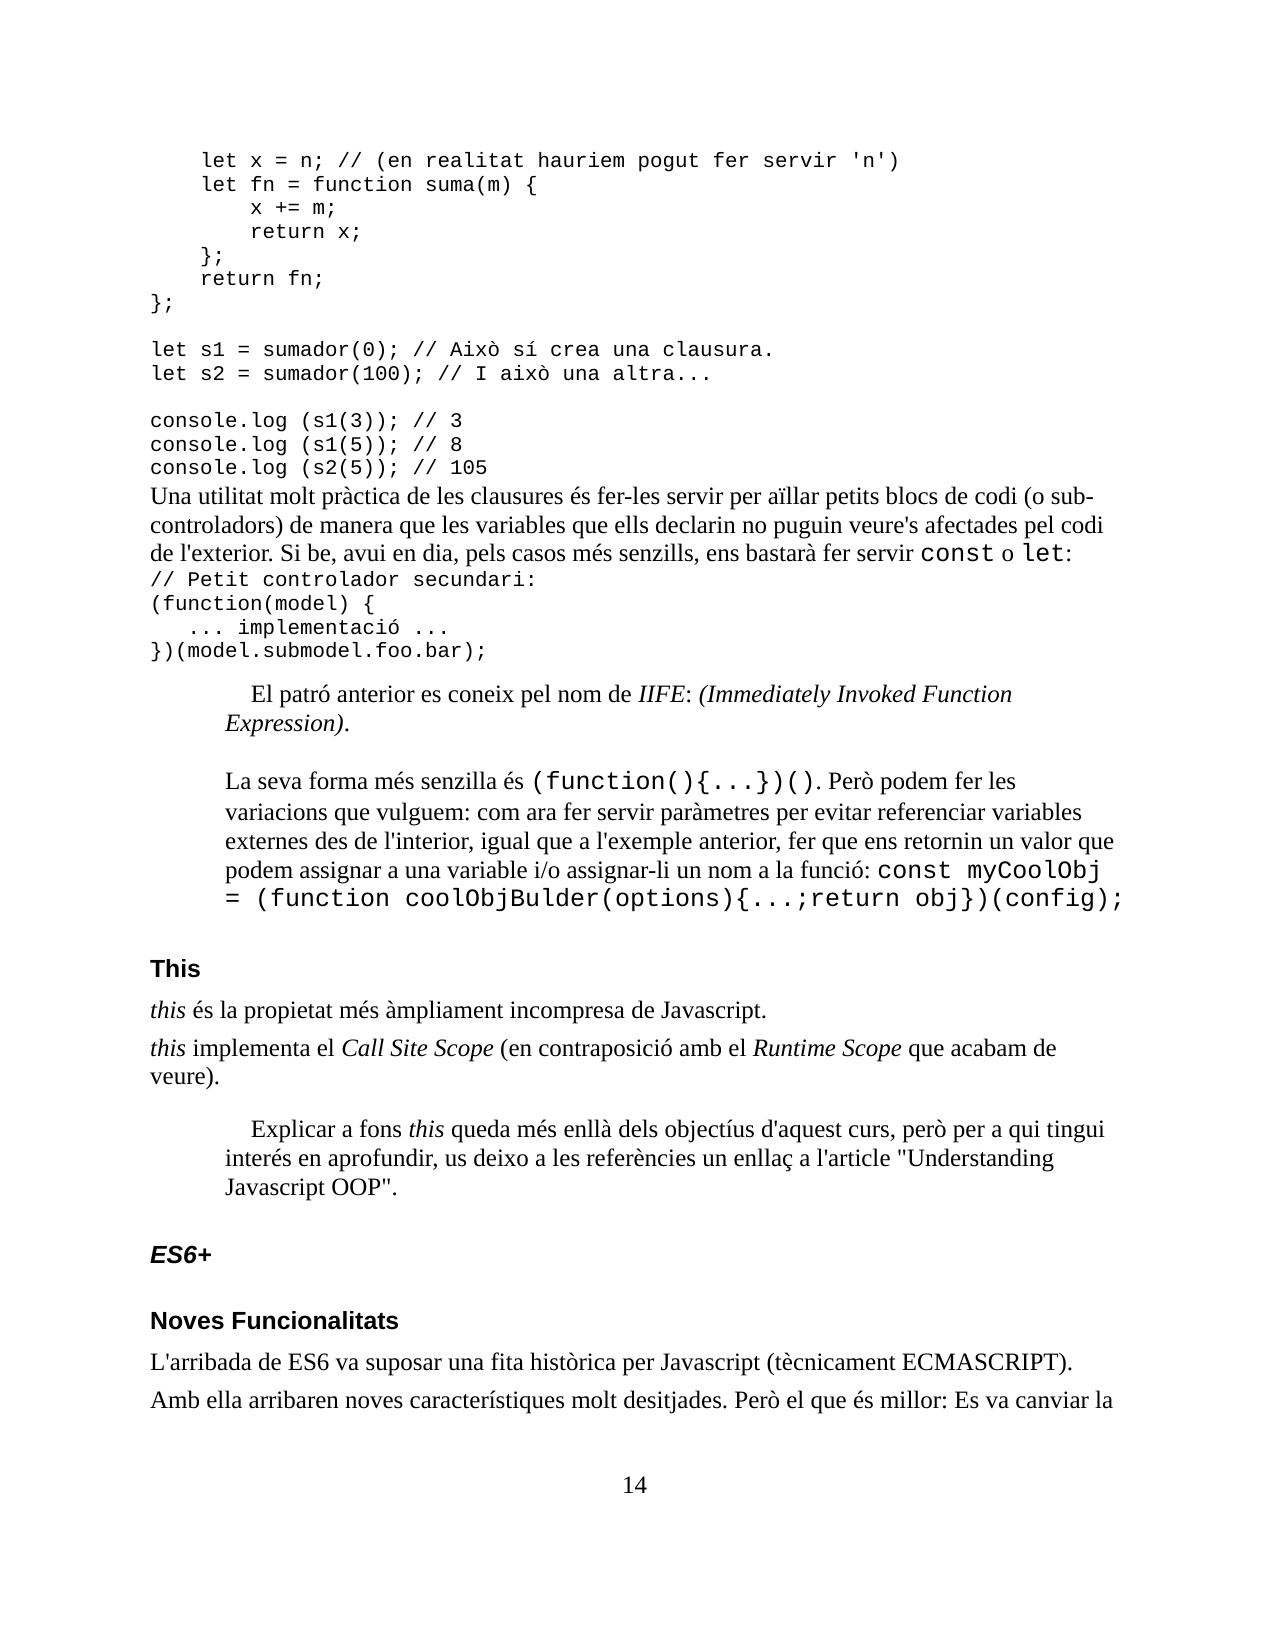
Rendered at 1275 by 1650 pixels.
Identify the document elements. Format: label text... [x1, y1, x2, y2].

text Amb ella arribaren noves característiques molt desitjades. Però el que és millor: Es va canviar la [150, 1385, 1125, 1414]
text }; [150, 244, 1125, 268]
text console.log (s1(5)); // 8 [150, 434, 1125, 457]
text this és la propietat més àmpliament incompresa de Javascript. [150, 995, 1125, 1024]
text // Petit controlador secundari: [150, 569, 1125, 593]
text return x; [150, 221, 1125, 244]
text x += m; [150, 197, 1125, 221]
text La seva forma més senzilla és (function(){...})(). Però podem fer les variacions que vulguem: com ara fer servir paràmetres per evitar referenciar variables externes des de l'interior, igual que a l'exemple anterior, fer que ens retornin un valor que podem assignar a una variable i/o assignar-li un nom a la funció: const myCoolObj = (function coolObjBulder(options){...;return obj})(config); [225, 766, 1125, 914]
text let s1 = sumador(0); // Això sí crea una clausura. [150, 339, 1125, 363]
subtitle This [150, 954, 1125, 982]
subtitle Noves Funcionalitats [150, 1306, 1125, 1335]
text })(model.submodel.foo.bar); [150, 640, 1125, 664]
text console.log (s2(5)); // 105 [150, 457, 1125, 481]
text let s2 = sumador(100); // I això una altra... [150, 363, 1125, 386]
text this implementa el Call Site Scope (en contraposició amb el Runtime Scope que acabam de veure). [150, 1033, 1125, 1090]
text 📌 El patró anterior es coneix pel nom de IIFE: (Immediately Invoked Function Expression). [225, 679, 1125, 736]
subtitle ES6+ [150, 1240, 1125, 1269]
text Una utilitat molt pràctica de les clausures és fer-les servir per aïllar petits blocs de codi (o sub-controladors) de manera que les variables que ells declarin no puguin veure's afectades pel codi de l'exterior. Si be, avui en dia, pels casos més senzills, ens bastarà fer servir const o let: [150, 481, 1125, 569]
text L'arribada de ES6 va suposar una fita històrica per Javascript (tècnicament ECMASCRIPT). [150, 1347, 1125, 1376]
text ... implementació ... [150, 617, 1125, 640]
text return fn; [150, 268, 1125, 292]
text }; [150, 292, 1125, 316]
text 📌 Explicar a fons this queda més enllà dels objectíus d'aquest curs, però per a qui tingui interés en aprofundir, us deixo a les referències un enllaç a l'article "Understanding Javascript OOP". [225, 1114, 1125, 1200]
text let fn = function suma(m) { [150, 174, 1125, 197]
text let x = n; // (en realitat hauriem pogut fer servir 'n') [150, 150, 1125, 174]
text (function(model) { [150, 593, 1125, 617]
text console.log (s1(3)); // 3 [150, 410, 1125, 434]
